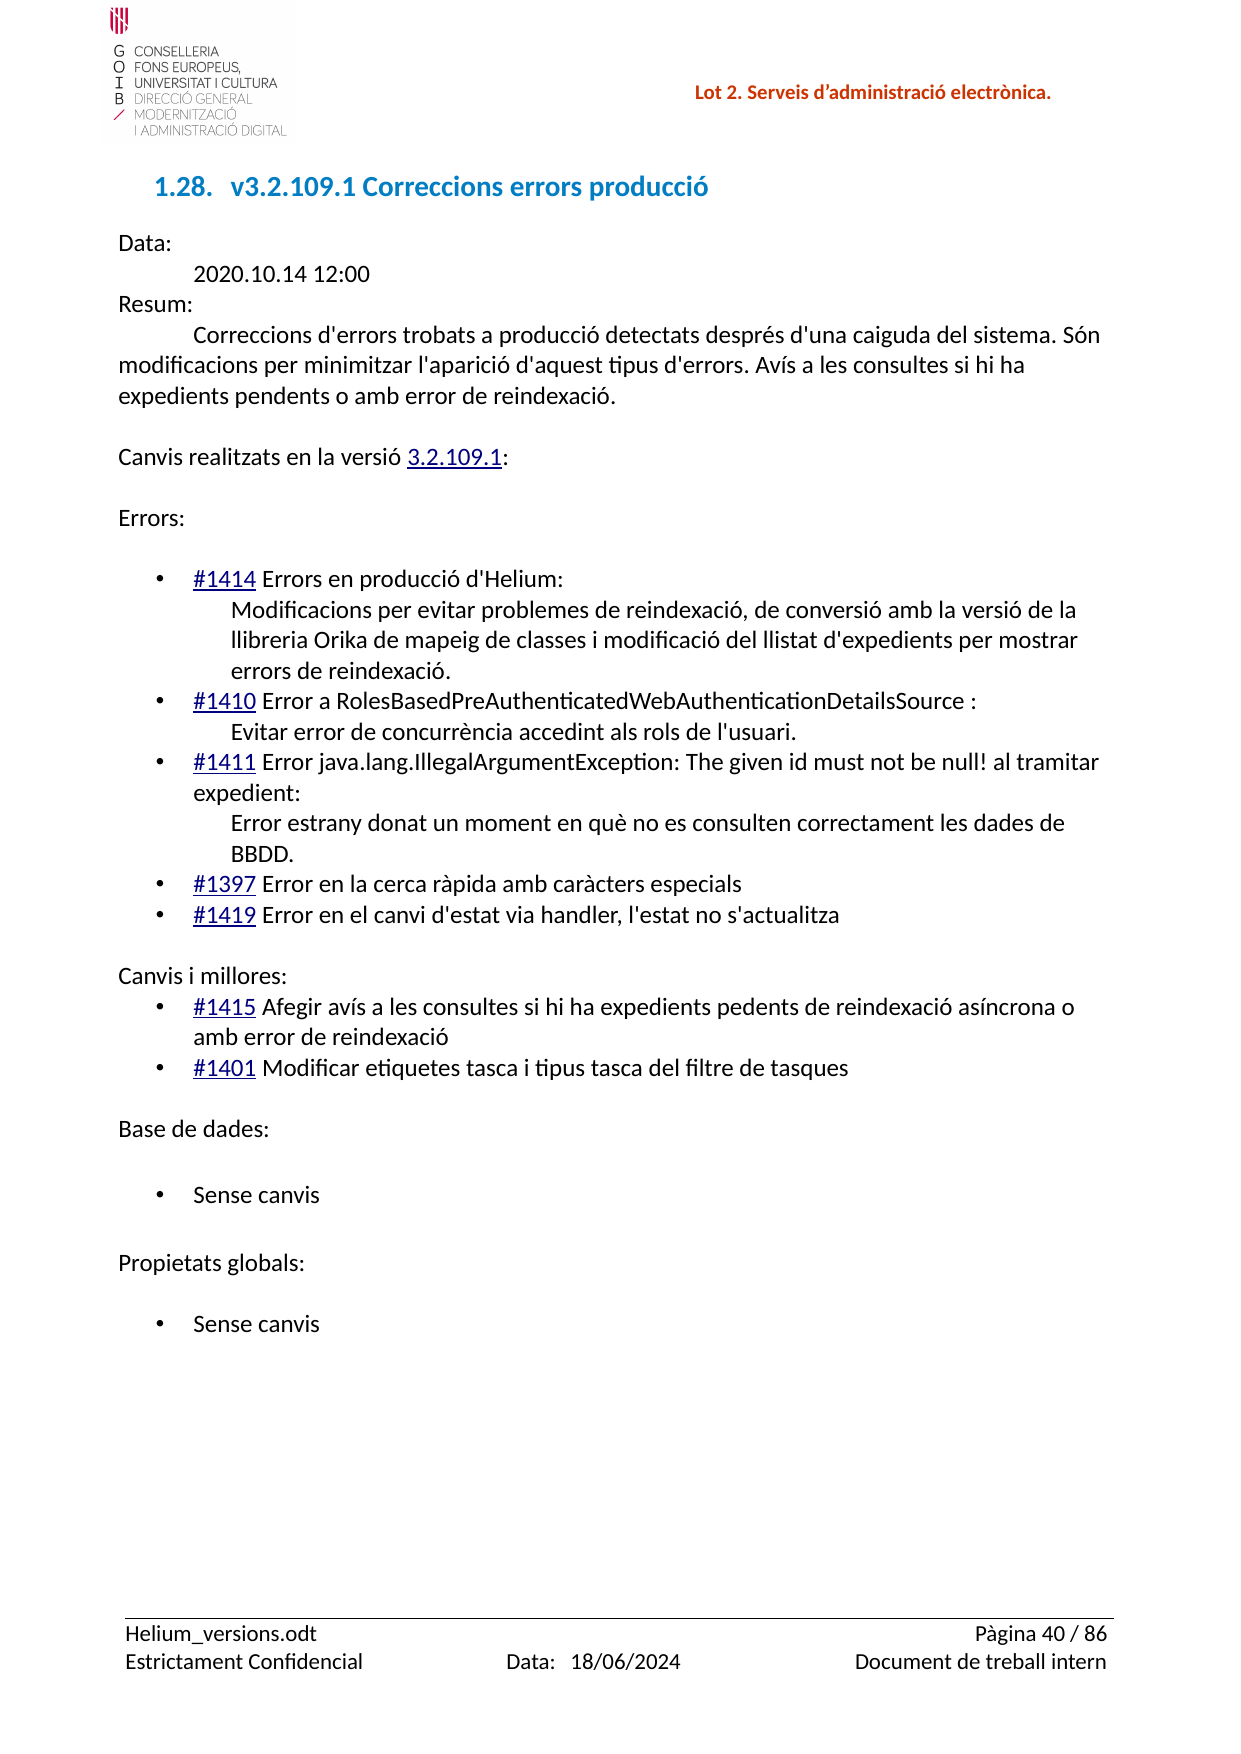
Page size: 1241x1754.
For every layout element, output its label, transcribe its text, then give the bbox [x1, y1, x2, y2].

text Propietats globals: [118, 1247, 1122, 1277]
list #1419 Error en el canvi d'estat via handler, l'estat no s'actualitza [156, 899, 1122, 929]
subtitle v3.2.109.1 Correccions errors producció [153, 168, 1122, 204]
text Canvis i millores: [118, 960, 1122, 991]
list #1415 Afegir avís a les consultes si hi ha expedients pedents de reindexació asíncrona o amb error de reindexació [156, 991, 1122, 1052]
text Base de dades: [118, 1113, 1122, 1143]
list #1397 Error en la cerca ràpida amb caràcters especials [156, 868, 1122, 899]
text Errors: [118, 502, 1122, 533]
list #1414 Errors en producció d'Helium: [156, 563, 1122, 594]
text Resum: [118, 289, 1122, 319]
text Data: [118, 228, 1122, 258]
picture [100, 0, 297, 144]
list #1410 Error a RolesBasedPreAuthenticatedWebAuthenticationDetailsSource : [156, 685, 1122, 716]
text Correccions d'errors trobats a producció detectats després d'una caiguda del sistema. Són modificacions per minimitzar l'aparició d'aquest tipus d'errors. Avís a les consultes si hi ha expedients pendents o amb error de reindexació. [118, 319, 1122, 411]
list Modificacions per evitar problemes de reindexació, de conversió amb la versió de la llibreria Orika de mapeig de classes i modificació del llistat d'expedients per mostrar errors de reindexació. [193, 594, 1122, 685]
list #1401 Modificar etiquetes tasca i tipus tasca del filtre de tasques [156, 1052, 1122, 1082]
text 2020.10.14 12:00 [118, 258, 1122, 289]
list Sense canvis [156, 1308, 1122, 1338]
text Canvis realitzats en la versió 3.2.109.1: [118, 441, 1122, 472]
list Sense canvis [156, 1180, 1122, 1210]
list Evitar error de concurrència accedint als rols de l'usuari. [193, 716, 1122, 746]
list #1411 Error java.lang.IllegalArgumentException: The given id must not be null! al tramitar expedient: [156, 746, 1122, 807]
list Error estrany donat un moment en què no es consulten correctament les dades de BBDD. [193, 807, 1122, 868]
